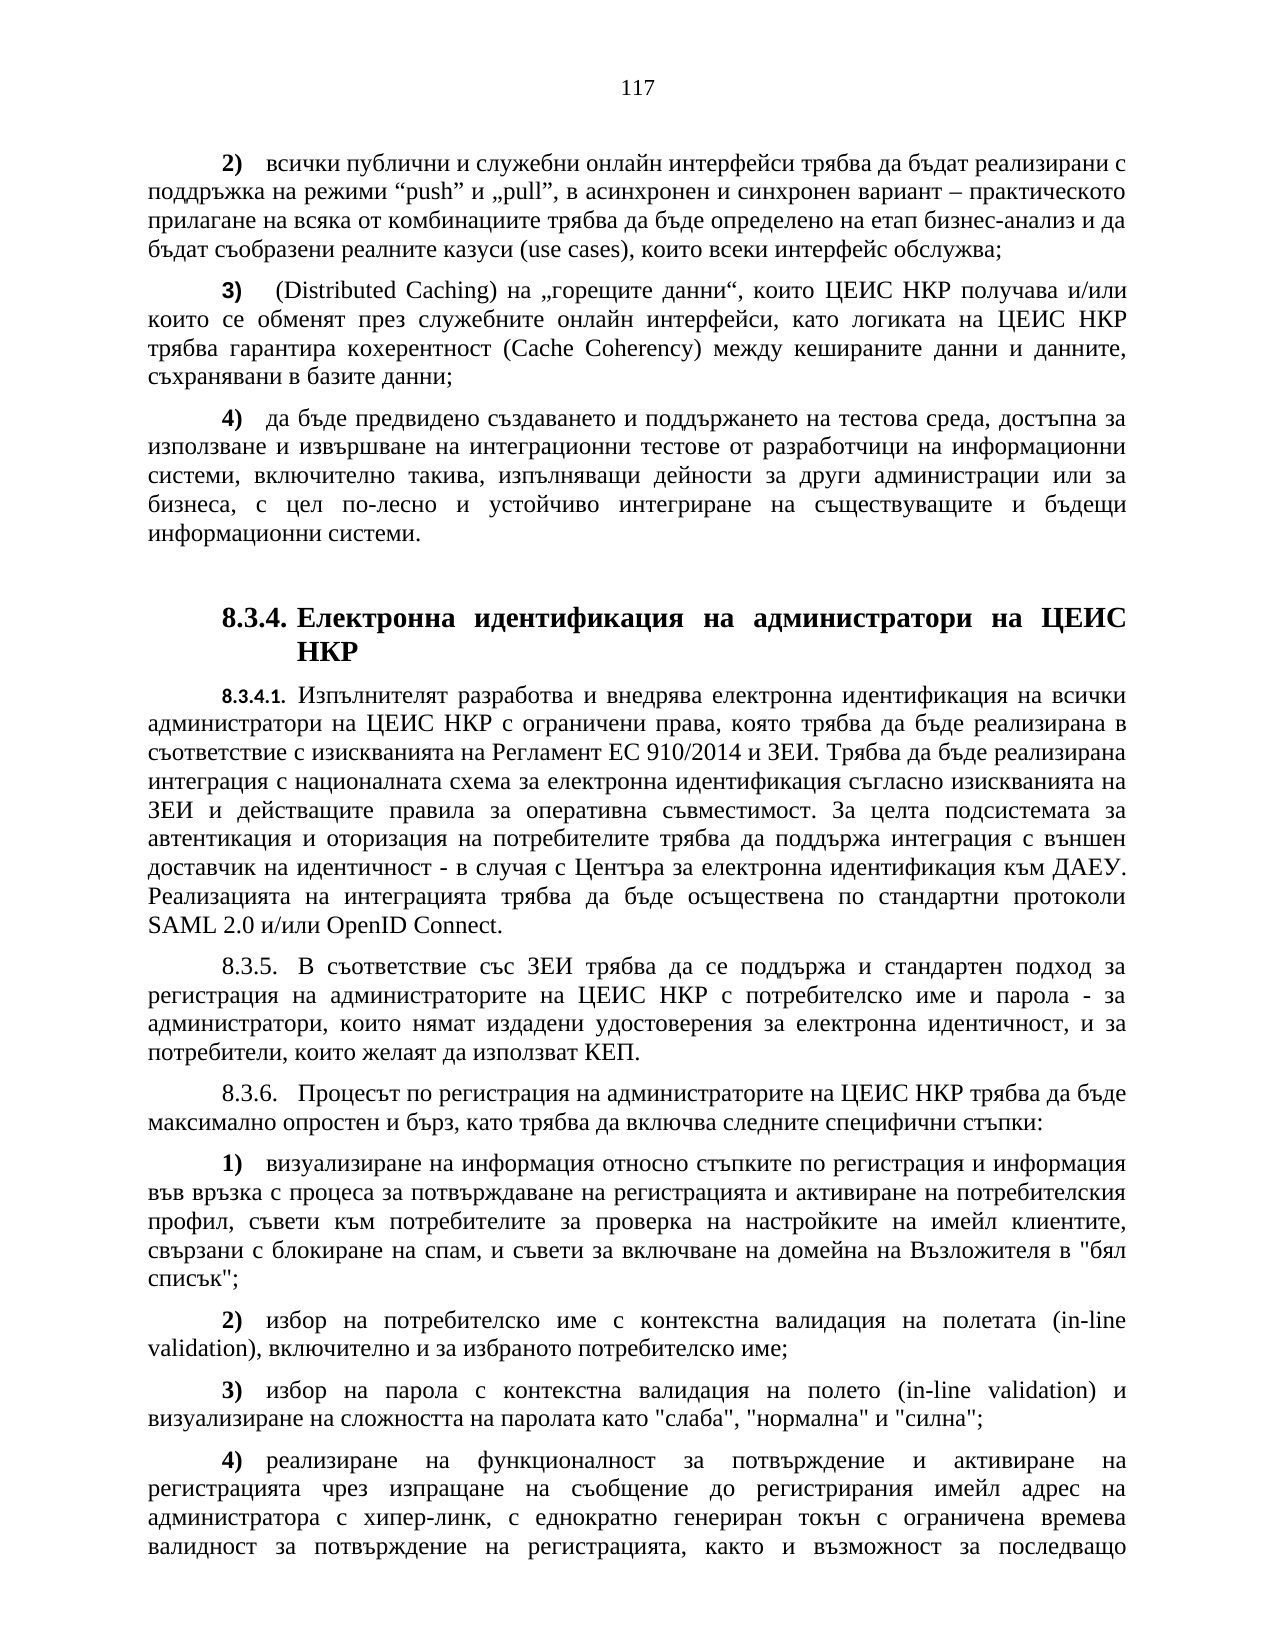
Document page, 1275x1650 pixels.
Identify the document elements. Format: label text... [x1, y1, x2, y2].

list всички публични и служебни онлайн интерфейси трябва да бъдат реализирани с поддръжка на режими “push” и „pull”, в асинхронен и синхронен вариант – практическото прилагане на всяка от комбинациите трябва да бъде определено на етап бизнес-анализ и да бъдат съобразени реалните казуси (use cases), които всеки интерфейс обслужва; [148, 148, 1127, 263]
list избор на потребителско име с контекстна валидация на полетата (in-line validation), включително и за избраното потребителско име; [148, 1305, 1127, 1362]
list визуализиране на информация относно стъпките по регистрация и информация във връзка с процеса за потвърждаване на регистрацията и активиране на потребителския профил, съвети към потребителите за проверка на настройките на имейл клиентите, свързани с блокиране на спам, и съвети за включване на домейна на Възложителя в "бял списък"; [148, 1148, 1127, 1292]
list Изпълнителят разработва и внедрява електронна идентификация на всички администратори на ЦЕИС НКР с ограничени права, която трябва да бъде реализирана в съответствие с изискванията на Регламент ЕС 910/2014 и ЗЕИ. Трябва да бъде реализирана интеграция с националната схема за електронна идентификация съгласно изискванията на ЗЕИ и действащите правила за оперативна съвместимост. За целта подсистемата за автентикация и оторизация на потребителите трябва да поддържа интеграция с външен доставчик на идентичност - в случая с центъра за електронна идентификация към ДАЕУ. Реализацията на интеграцията трябва да бъде осъществена по стандартни протоколи SAML 2.0 и/или OpenID Connect. [148, 680, 1127, 938]
list избор на парола с контекстна валидация на полето (in-line validation) и визуализиране на сложността на паролата като "слаба", "нормална" и "силна"; [148, 1375, 1127, 1432]
list (Distributed Caching) на „горещите данни“, които ЦЕИС НКР получава и/или които се обменят през служебните онлайн интерфейси, като логиката на ЦЕИС НКР трябва гарантира кохерентност (Cache Coherency) между кешираните данни и данните, съхранявани в базите данни; [148, 275, 1127, 390]
list В съответствие със ЗЕИ трябва да се поддържа и стандартен подход за регистрация на администраторите на ЦЕИС НКР с потребителско име и парола - за администратори, които нямат издадени удостоверения за електронна идентичност, и за потребители, които желаят да използват КЕП. [148, 951, 1127, 1066]
list реализиране на функционалност за потвърждение и активиране на регистрацията чрез изпращане на съобщение до регистрирания имейл адрес на администратора с хипер-линк, с еднократно генериран токън с ограничена времева валидност за потвърждение на регистрацията, както и възможност за последващо [148, 1445, 1127, 1560]
list Електронна идентификация на администратори на ЦЕИС НКР [222, 600, 1127, 667]
list Процесът по регистрация на администраторите на ЦЕИС НКР трябва да бъде максимално опростен и бърз, като трябва да включва следните специфични стъпки: [148, 1078, 1127, 1136]
list да бъде предвидено създаването и поддържането на тестова среда, достъпна за използване и извършване на интеграционни тестове от разработчици на информационни системи, включително такива, изпълняващи дейности за други администрации или за бизнеса, с цел по-лесно и устойчиво интегриране на съществуващите и бъдещи информационни системи. [148, 403, 1127, 546]
